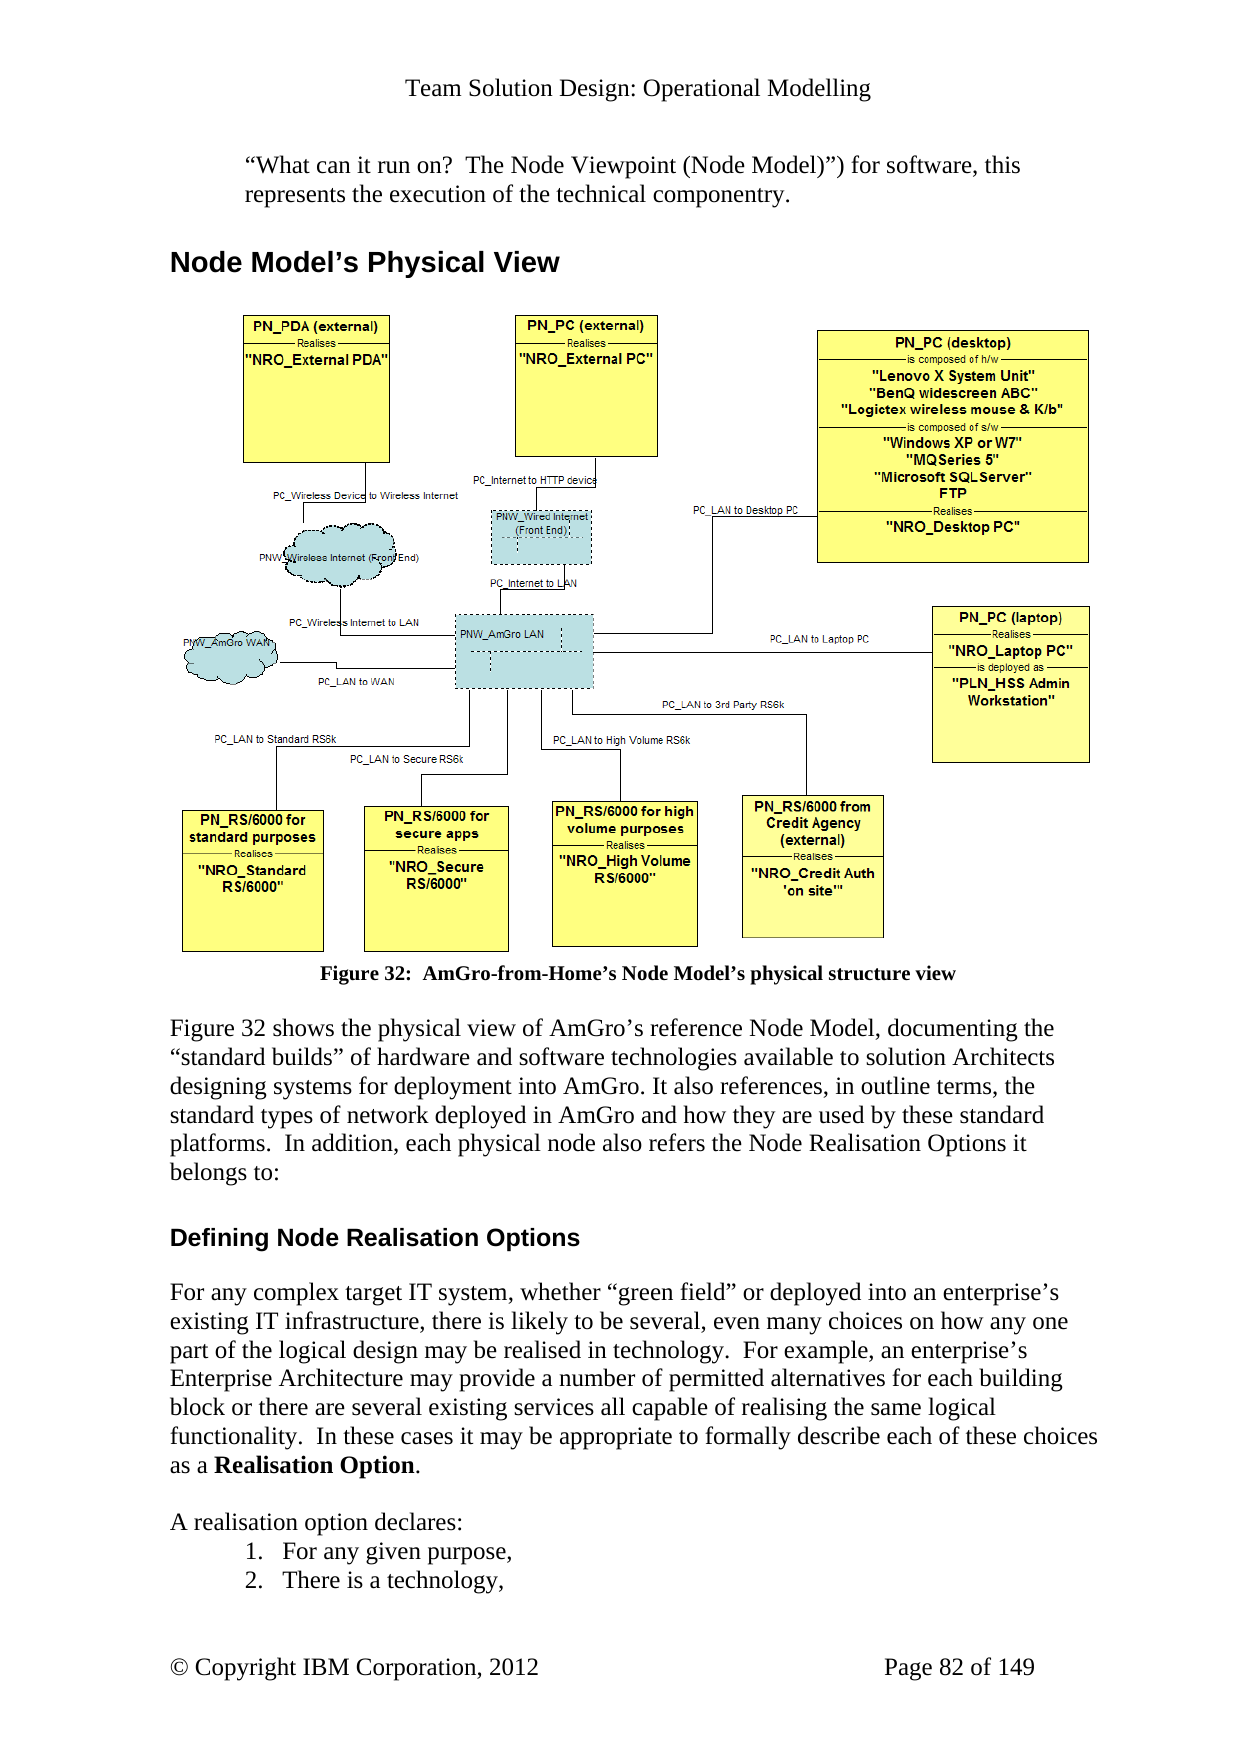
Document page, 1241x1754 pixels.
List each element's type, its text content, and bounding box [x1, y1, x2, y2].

text Figure 32: AmGro-from-Home’s Node Model’s physical structure view [169, 961, 1107, 985]
subtitle Defining Node Realisation Options [169, 1223, 1107, 1252]
text A realisation option declares: [169, 1507, 1107, 1536]
text Figure 32 shows the physical view of AmGro’s reference Node Model, documenting the “standard builds” of hardware and software technologies available to solution Architects designing systems for deployment into AmGro. It also references, in outline terms, the standard types of network deployed in AmGro and how they are used by these standard platforms. In addition, each physical node also refers the Node Realisation Options it belongs to: [169, 1013, 1107, 1186]
list For any given purpose, [244, 1536, 1107, 1565]
list There is a technology, [244, 1565, 1107, 1593]
subtitle Node Model’s Physical View [169, 245, 1107, 278]
picture [171, 305, 1105, 959]
text For any complex target IT system, whether “green field” or deployed into an enterprise’s existing IT infrastructure, there is likely to be several, even many choices on how any one part of the logical design may be realised in technology. For example, an enterprise’s Enterprise Architecture may provide a number of permitted alternatives for each building block or there are several existing services all capable of realising the same logical functionality. In these cases it may be appropriate to formally describe each of these choices as a Realisation Option. [169, 1277, 1107, 1478]
list “What can it run on? The Node Viewpoint (Node Model)”) for software, this represents the execution of the technical componentry. [207, 150, 1107, 207]
